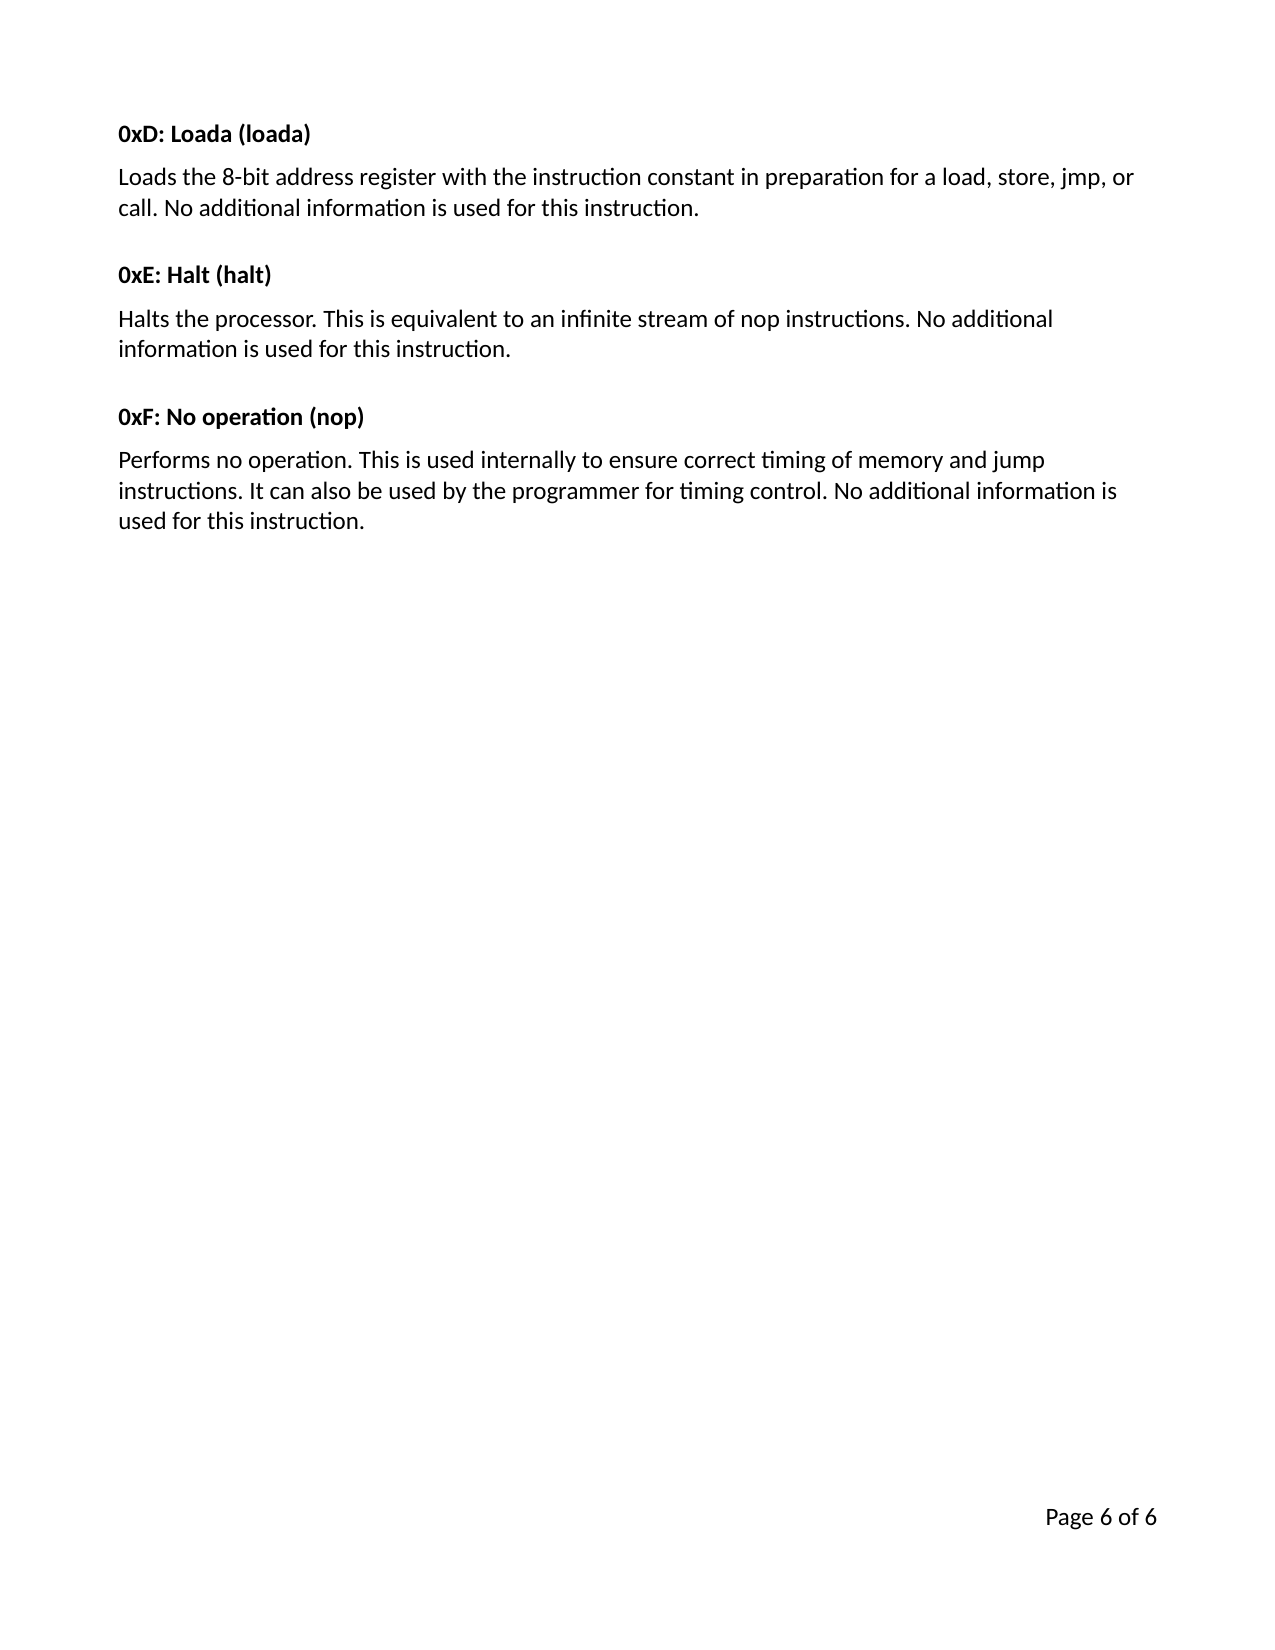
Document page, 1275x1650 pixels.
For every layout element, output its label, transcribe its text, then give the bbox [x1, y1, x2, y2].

text Halts the processor. This is equivalent to an infinite stream of nop instructions. No additional information is used for this instruction. [118, 303, 1157, 364]
subtitle 0xF: No operation (nop) [118, 401, 1157, 432]
text Performs no operation. This is used internally to ensure correct timing of memory and jump instructions. It can also be used by the programmer for timing control. No additional information is used for this instruction. [118, 444, 1157, 536]
text Loads the 8-bit address register with the instruction constant in preparation for a load, store, jmp, or call. No additional information is used for this instruction. [118, 161, 1157, 222]
subtitle 0xD: Loada (loada) [118, 118, 1157, 149]
subtitle 0xE: Halt (halt) [118, 260, 1157, 290]
